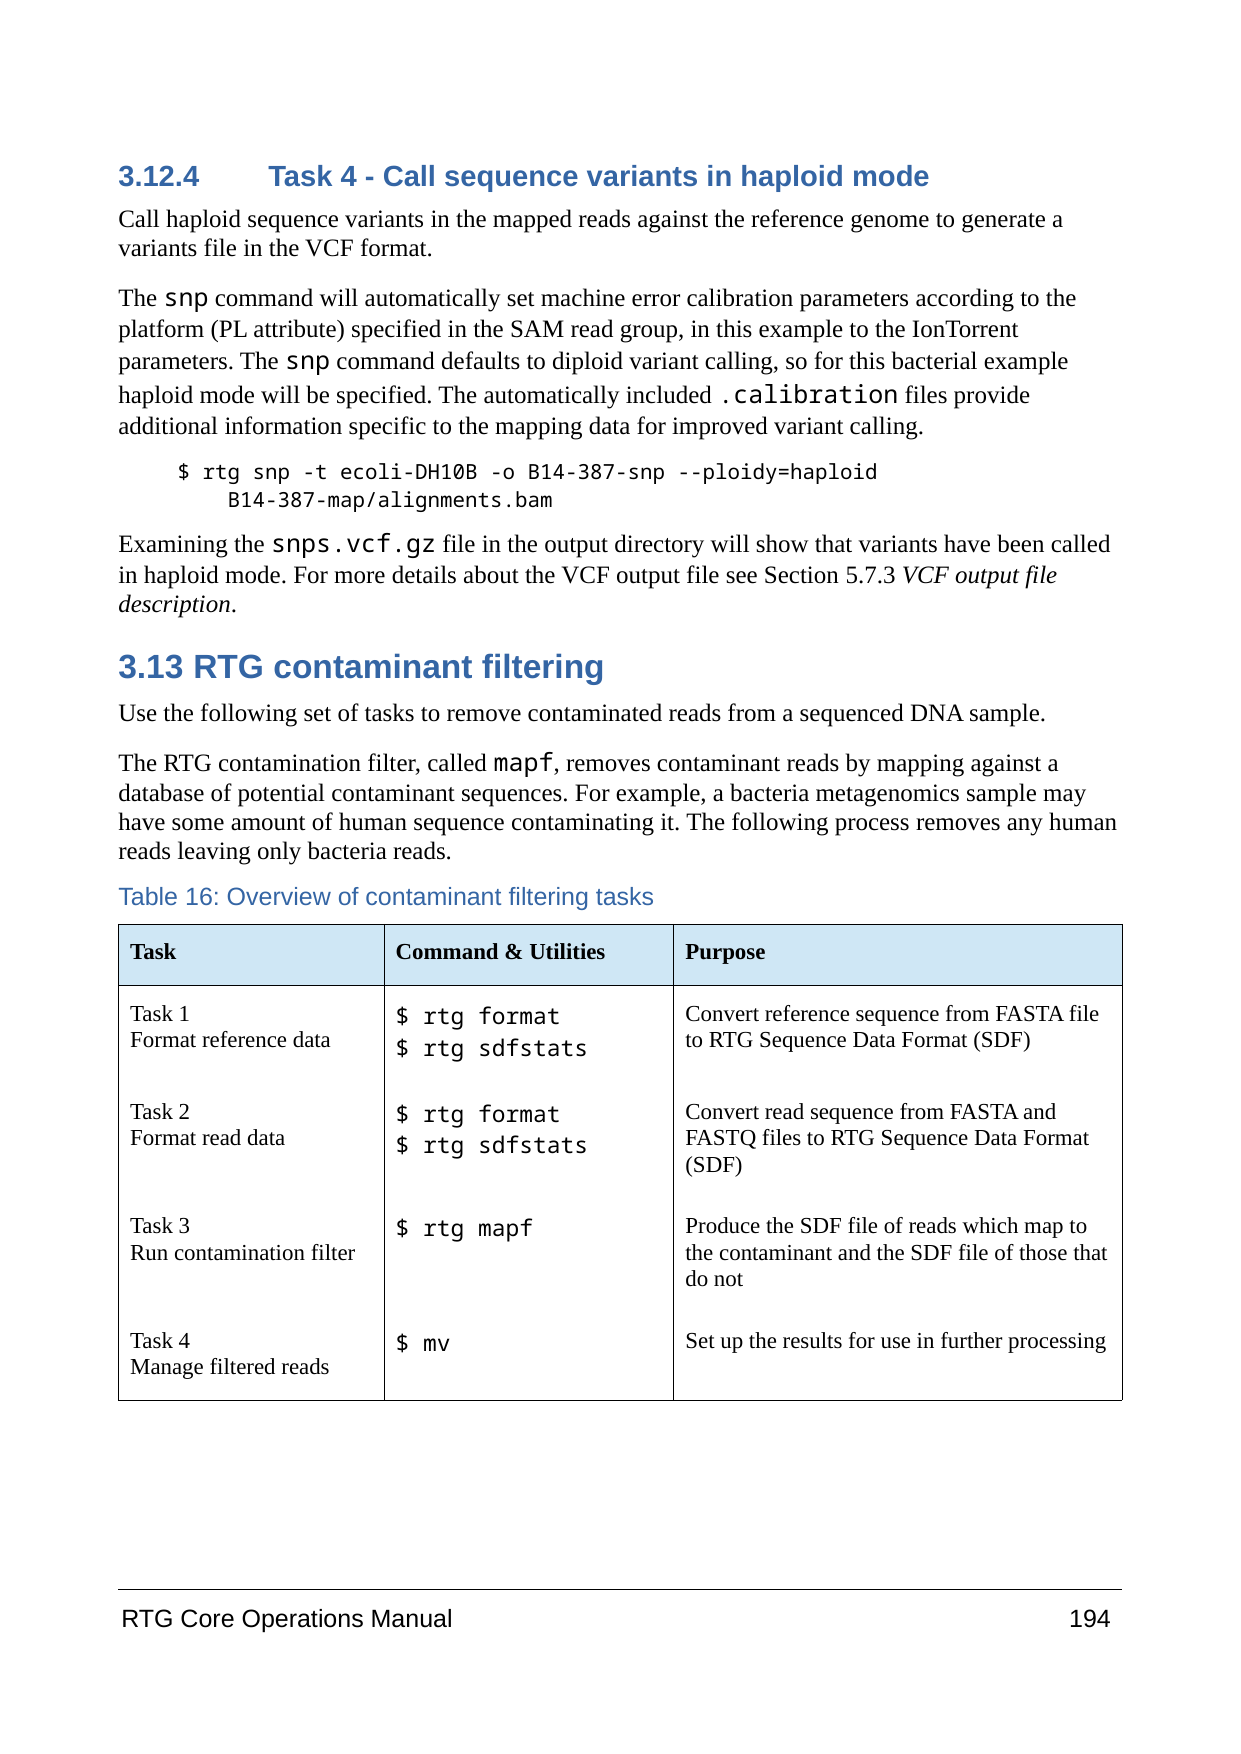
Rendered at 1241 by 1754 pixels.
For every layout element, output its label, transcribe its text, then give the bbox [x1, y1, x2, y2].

text Table 16: Overview of contaminant filtering tasks [118, 882, 1122, 911]
table_header Command & Utilities [385, 925, 673, 985]
table_cell Task 4 Manage filtered reads [119, 1312, 384, 1400]
table_cell Task 1 Format reference data [119, 986, 384, 1083]
table_cell $ rtg mapf [385, 1198, 673, 1312]
text Use the following set of tasks to remove contaminated reads from a sequenced DNA sample. [118, 698, 1122, 727]
text The RTG contamination filter, called mapf, removes contaminant reads by mapping against a database of potential contaminant sequences. For example, a bacteria metagenomics sample may have some amount of human sequence contaminating it. The following process removes any human reads leaving only bacteria reads. [118, 744, 1122, 865]
text B14-387-map/alignments.bam [177, 486, 1122, 514]
table_cell Convert reference sequence from FASTA file to RTG Sequence Data Format (SDF) [674, 986, 1122, 1083]
subtitle RTG contaminant filtering [118, 647, 1122, 686]
table_cell $ rtg format $ rtg sdfstats [385, 986, 673, 1083]
subtitle Task 4 - Call sequence variants in haploid mode [118, 159, 1122, 192]
text Call haploid sequence variants in the mapped reads against the reference genome to generate a variants file in the VCF format. [118, 204, 1122, 262]
text Examining the snps.vcf.gz file in the output directory will show that variants have been called in haploid mode. For more details about the VCF output file see Section 5.7.3 VCF output file description. [118, 526, 1122, 617]
text $ rtg snp -t ecoli-DH10B -o B14-387-snp --ploidy=haploid [177, 457, 1122, 486]
table_cell $ rtg format $ rtg sdfstats [385, 1083, 673, 1198]
table_cell Task 2 Format read data [119, 1083, 384, 1198]
table_cell Task 3 Run contamination filter [119, 1198, 384, 1312]
table_cell Set up the results for use in further processing [674, 1312, 1122, 1400]
table_cell Produce the SDF file of reads which map to the contaminant and the SDF file of those that do not [674, 1198, 1122, 1312]
table_cell $ mv [385, 1312, 673, 1400]
table_header Task [119, 925, 384, 985]
text The snp command will automatically set machine error calibration parameters according to the platform (PL attribute) specified in the SAM read group, in this example to the IonTorrent parameters. The snp command defaults to diploid variant calling, so for this bacterial example haploid mode will be specified. The automatically included .calibration files provide additional information specific to the mapping data for improved variant calling. [118, 280, 1122, 439]
table_header Purpose [674, 925, 1122, 985]
table_cell Convert read sequence from FASTA and FASTQ files to RTG Sequence Data Format (SDF) [674, 1083, 1122, 1198]
